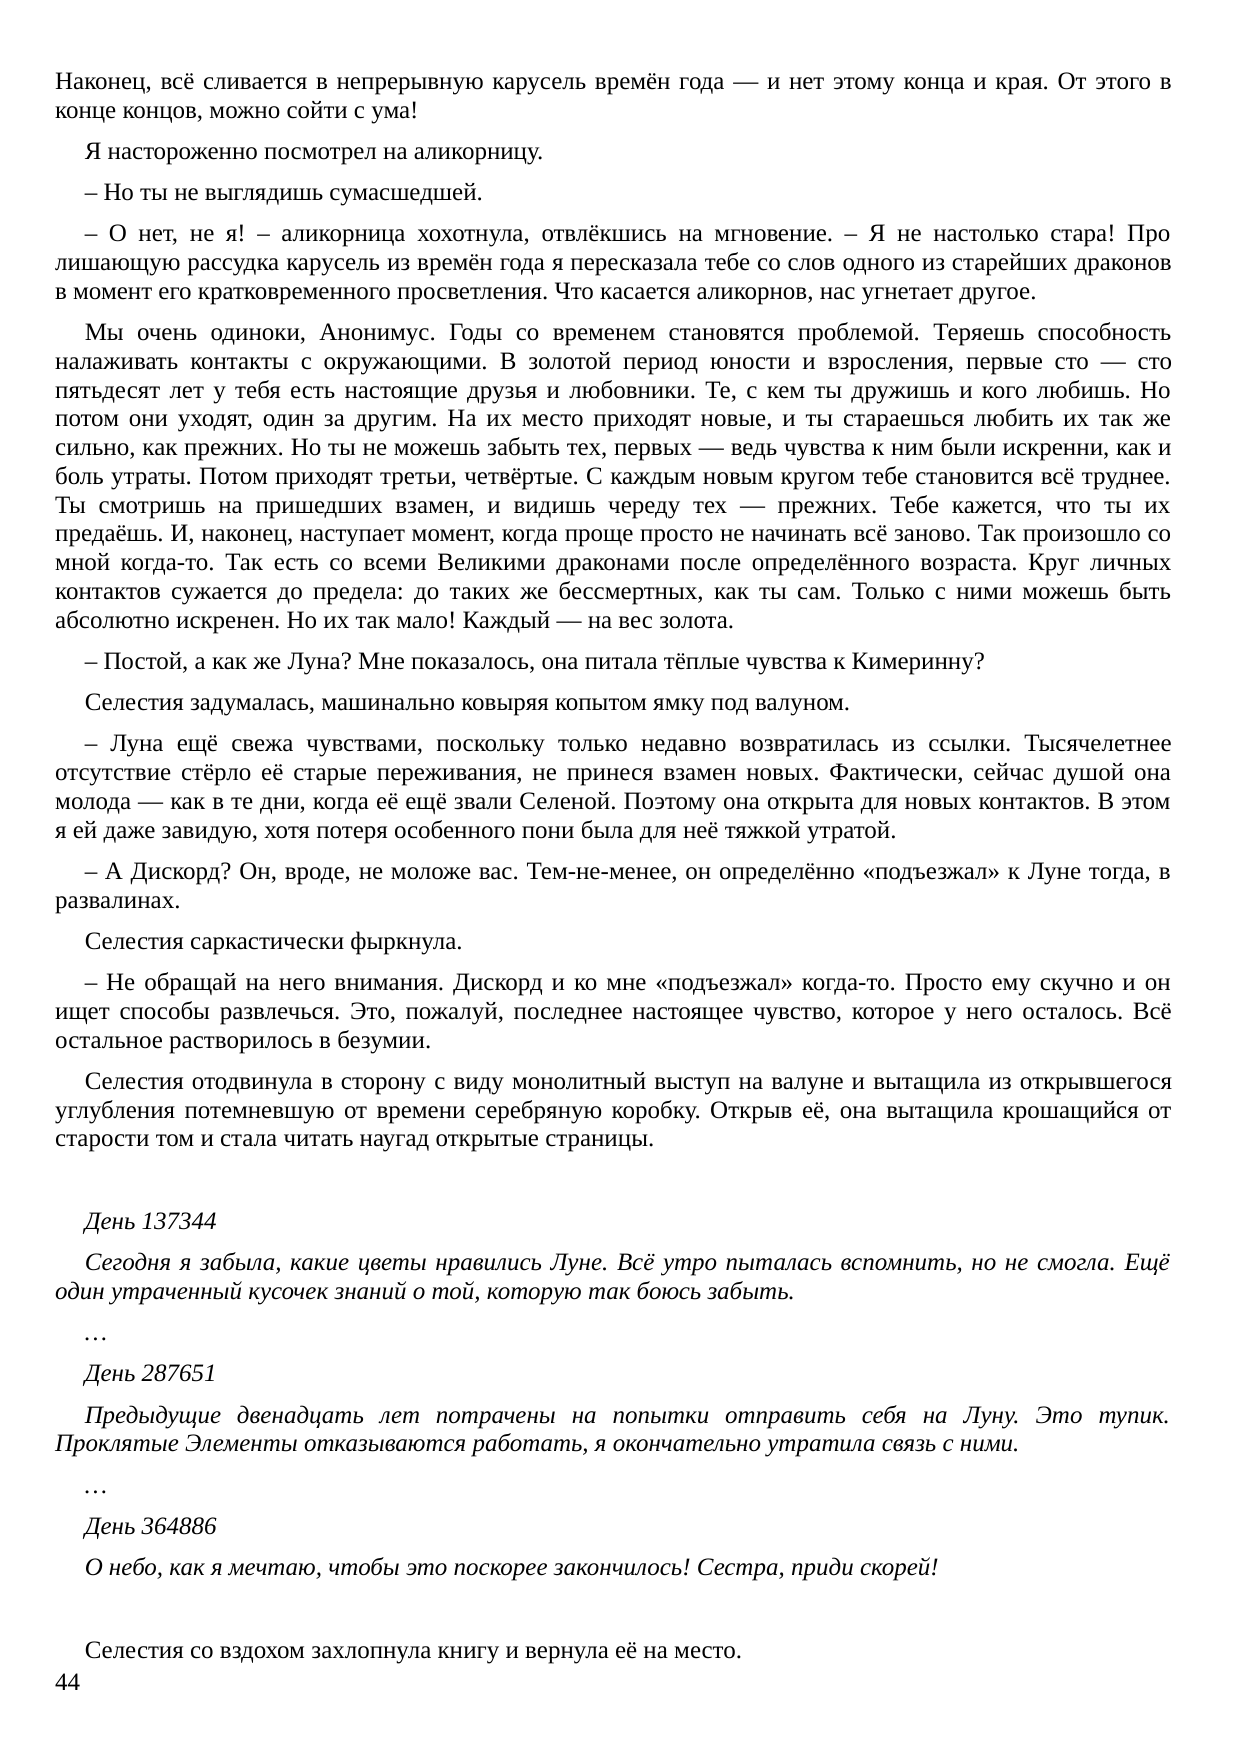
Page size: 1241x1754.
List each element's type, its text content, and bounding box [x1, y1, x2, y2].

text Я настороженно посмотрел на аликорницу. [55, 136, 1173, 165]
text О небо, как я мечтаю, чтобы это поскорее закончилось! Сестра, приди скорей! [55, 1552, 1173, 1581]
text Предыдущие двенадцать лет потрачены на попытки отправить себя на Луну. Это тупик. Проклятые Элементы отказываются работать, я окончательно утратила связь с ними. [55, 1400, 1173, 1457]
text Сегодня я забыла, какие цветы нравились Луне. Всё утро пыталась вспомнить, но не смогла. Ещё один утраченный кусочек знаний о той, которую так боюсь забыть. [55, 1247, 1173, 1305]
text Селестия отодвинула в сторону с виду монолитный выступ на валуне и вытащила из открывшегося углубления потемневшую от времени серебряную коробку. Открыв её, она вытащила крошащийся от старости том и стала читать наугад открытые страницы. [55, 1066, 1173, 1152]
text – О нет, не я! – аликорница хохотнула, отвлёкшись на мгновение. – Я не настолько стара! Про лишающую рассудка карусель из времён года я пересказала тебе со слов одного из старейших драконов в момент его кратковременного просветления. Что касается аликорнов, нас угнетает другое. [55, 218, 1173, 305]
text Селестия задумалась, машинально ковыряя копытом ямку под валуном. [55, 687, 1173, 716]
text Мы очень одиноки, Анонимус. Годы со временем становятся проблемой. Теряешь способность налаживать контакты с окружающими. В золотой период юности и взросления, первые сто — сто пятьдесят лет у тебя есть настоящие друзья и любовники. Те, с кем ты дружишь и кого любишь. Но потом они уходят, один за другим. На их место приходят новые, и ты стараешься любить их так же сильно, как прежних. Но ты не можешь забыть тех, первых — ведь чувства к ним были искренни, как и боль утраты. Потом приходят третьи, четвёртые. С каждым новым кругом тебе становится всё труднее. Ты смотришь на пришедших взамен, и видишь череду тех — прежних. Тебе кажется, что ты их предаёшь. И, наконец, наступает момент, когда проще просто не начинать всё заново. Так произошло со мной когда-то. Так есть со всеми Великими драконами после определённого возраста. Круг личных контактов сужается до предела: до таких же бессмертных, как ты сам. Только с ними можешь быть абсолютно искренен. Но их так мало! Каждый — на вес золота. [55, 317, 1173, 633]
text День 287651 [55, 1358, 1173, 1387]
text Селестия со вздохом захлопнула книгу и вернула её на место. [55, 1635, 1173, 1663]
text – Луна ещё свежа чувствами, поскольку только недавно возвратилась из ссылки. Тысячелетнее отсутствие стёрло её старые переживания, не принеся взамен новых. Фактически, сейчас душой она молода — как в те дни, когда её ещё звали Селеной. Поэтому она открыта для новых контактов. В этом я ей даже завидую, хотя потеря особенного пони была для неё тяжкой утратой. [55, 728, 1173, 843]
text День 364886 [55, 1511, 1173, 1540]
text Наконец, всё сливается в непрерывную карусель времён года — и нет этому конца и края. От этого в конце концов, можно сойти с ума! [55, 66, 1173, 123]
text Селестия саркастически фыркнула. [55, 926, 1173, 955]
text – Постой, а как же Луна? Мне показалось, она питала тёплые чувства к Кимеринну? [55, 646, 1173, 675]
text … [55, 1317, 1173, 1346]
text – Не обращай на него внимания. Дискорд и ко мне «подъезжал» когда-то. Просто ему скучно и он ищет способы развлечься. Это, пожалуй, последнее настоящее чувство, которое у него осталось. Всё остальное растворилось в безумии. [55, 967, 1173, 1053]
text День 137344 [55, 1206, 1173, 1235]
text – Но ты не выглядишь сумасшедшей. [55, 177, 1173, 206]
text – А Дискорд? Он, вроде, не моложе вас. Тем-не-менее, он определённо «подъезжал» к Луне тогда, в развалинах. [55, 856, 1173, 913]
text … [55, 1470, 1173, 1498]
